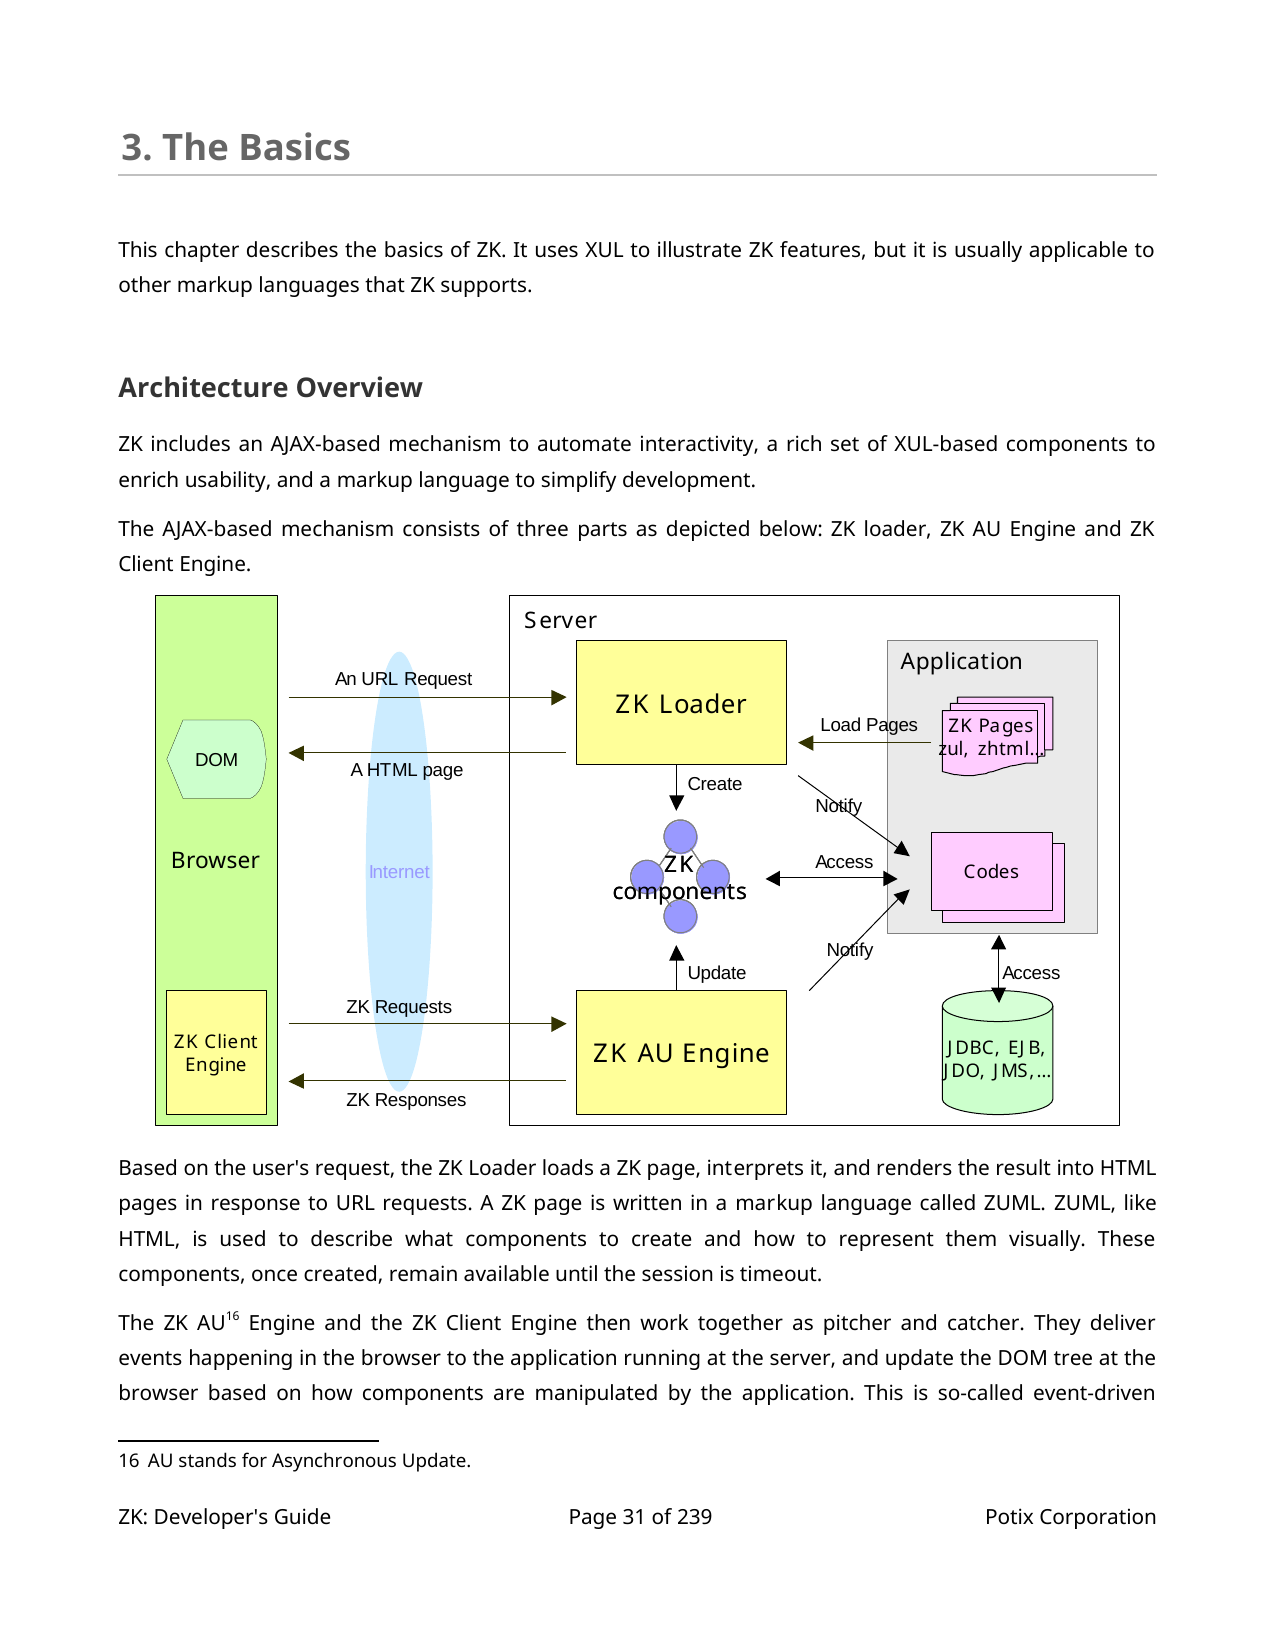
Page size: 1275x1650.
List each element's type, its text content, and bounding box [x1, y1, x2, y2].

text This chapter describes the basics of ZK. It uses XUL to illustrate ZK features, but it is usually applicable to other markup languages that ZK supports. [118, 235, 1157, 298]
subtitle 3. The Basics [118, 118, 1157, 174]
text AU stands for Asynchronous Update. [118, 1447, 1157, 1473]
text ZK includes an AJAX-based mechanism to automate interactivity, a rich set of XUL-based components to enrich usability, and a markup language to simplify development. [118, 429, 1157, 493]
text The AJAX-based mechanism consists of three parts as depicted below: ZK loader, ZK AU Engine and ZK Client Engine. [118, 514, 1157, 577]
text Based on the user's request, the ZK Loader loads a ZK page, interprets it, and renders the result into HTML pages in response to URL requests. A ZK page is written in a markup language called ZUML. ZUML, like HTML, is used to describe what components to create and how to represent them visually. These components, once created, remain available until the session is timeout. [118, 598, 1157, 1287]
text The ZK AU Engine and the ZK Client Engine then work together as pitcher and catcher. They deliver events happening in the browser to the application running at the server, and update the DOM tree at the browser based on how components are manipulated by the application. This is so-called event-driven [118, 1308, 1157, 1406]
subtitle Architecture Overview [118, 369, 1157, 406]
